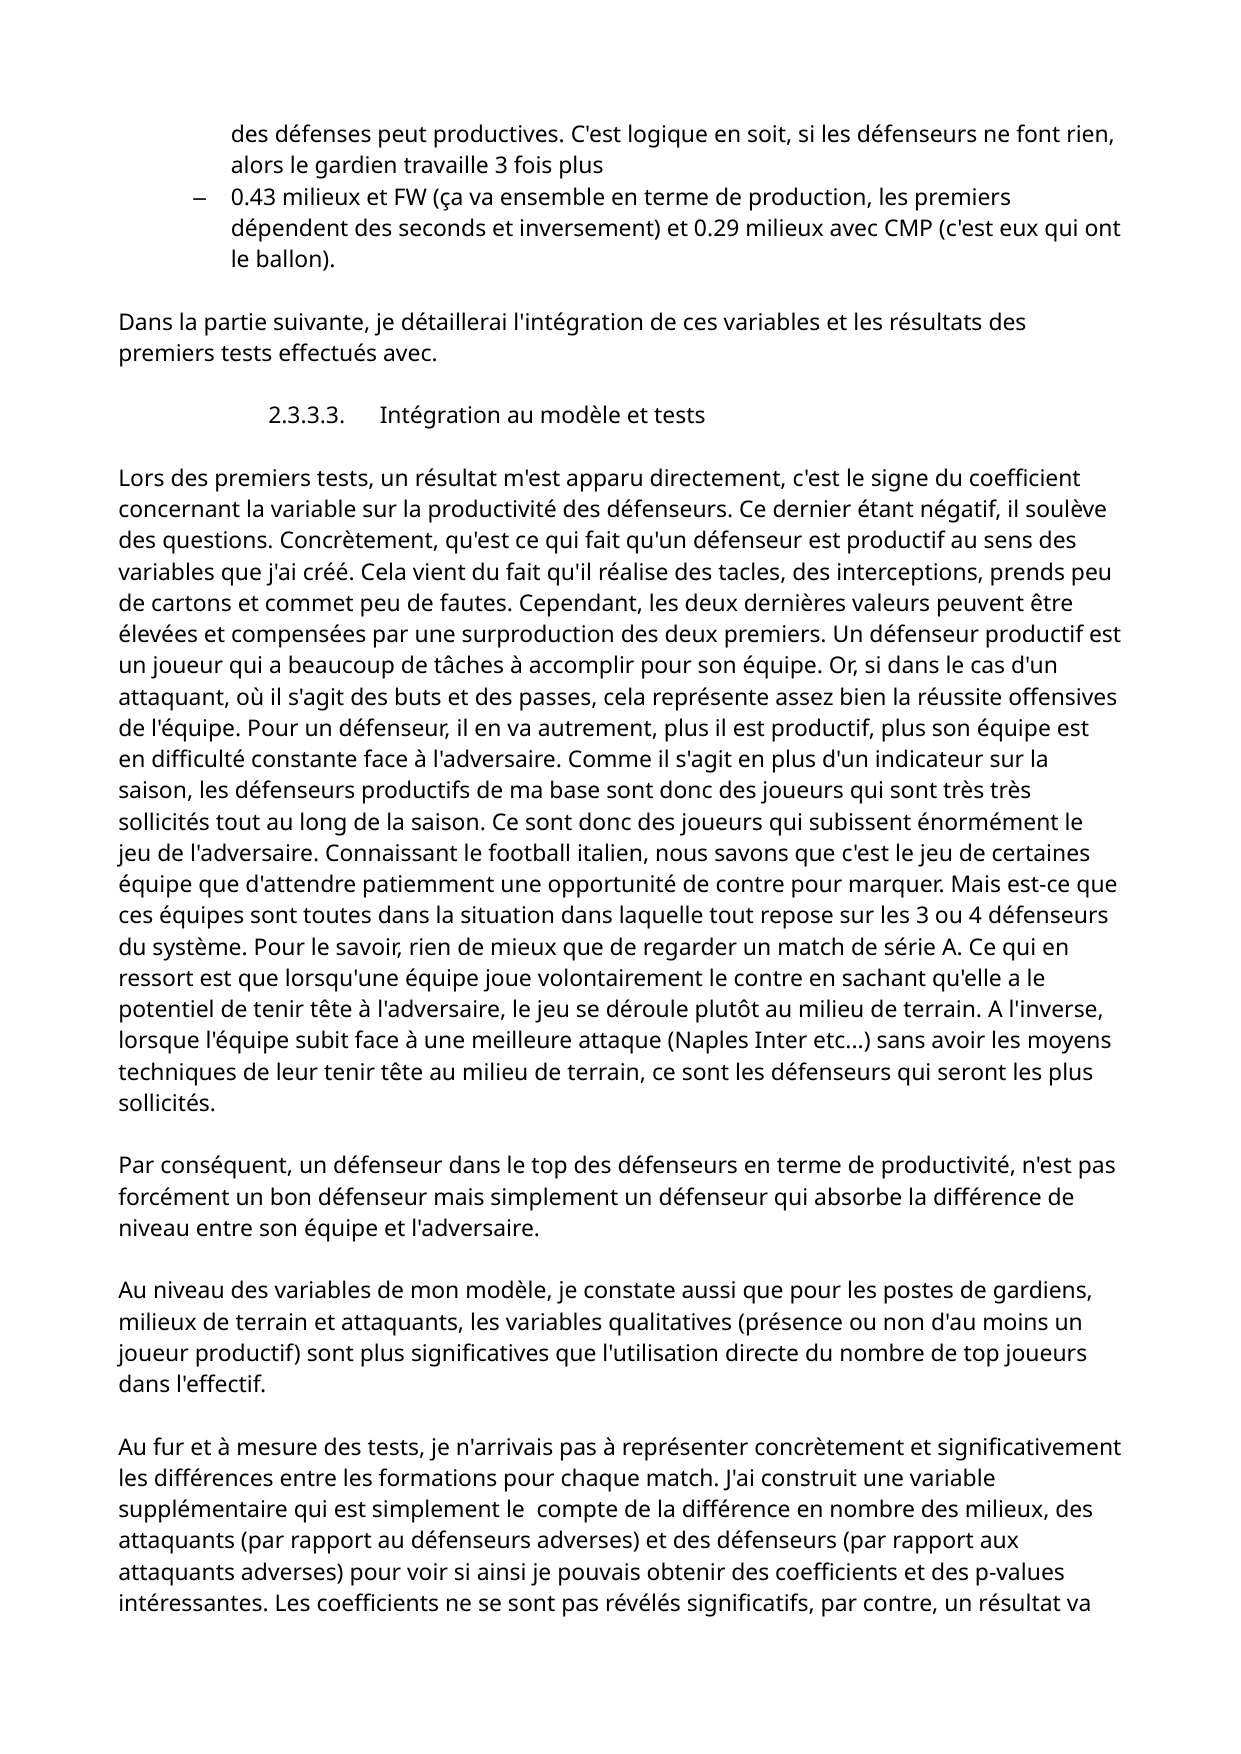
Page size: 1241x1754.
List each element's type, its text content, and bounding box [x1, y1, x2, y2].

list Intégration au modèle et tests [268, 399, 1122, 431]
text Au niveau des variables de mon modèle, je constate aussi que pour les postes de gardiens, milieux de terrain et attaquants, les variables qualitatives (présence ou non d'au moins un joueur productif) sont plus significatives que l'utilisation directe du nombre de top joueurs dans l'effectif. [118, 1274, 1122, 1399]
text Par conséquent, un défenseur dans le top des défenseurs en terme de productivité, n'est pas forcément un bon défenseur mais simplement un défenseur qui absorbe la différence de niveau entre son équipe et l'adversaire. [118, 1149, 1122, 1243]
text Lors des premiers tests, un résultat m'est apparu directement, c'est le signe du coefficient concernant la variable sur la productivité des défenseurs. Ce dernier étant négatif, il soulève des questions. Concrètement, qu'est ce qui fait qu'un défenseur est productif au sens des variables que j'ai créé. Cela vient du fait qu'il réalise des tacles, des interceptions, prends peu de cartons et commet peu de fautes. Cependant, les deux dernières valeurs peuvent être élevées et compensées par une surproduction des deux premiers. Un défenseur productif est un joueur qui a beaucoup de tâches à accomplir pour son équipe. Or, si dans le cas d'un attaquant, où il s'agit des buts et des passes, cela représente assez bien la réussite offensives de l'équipe. Pour un défenseur, il en va autrement, plus il est productif, plus son équipe est en difficulté constante face à l'adversaire. Comme il s'agit en plus d'un indicateur sur la saison, les défenseurs productifs de ma base sont donc des joueurs qui sont très très sollicités tout au long de la saison. Ce sont donc des joueurs qui subissent énormément le jeu de l'adversaire. Connaissant le football italien, nous savons que c'est le jeu de certaines équipe que d'attendre patiemment une opportunité de contre pour marquer. Mais est-ce que ces équipes sont toutes dans la situation dans laquelle tout repose sur les 3 ou 4 défenseurs du système. Pour le savoir, rien de mieux que de regarder un match de série A. Ce qui en ressort est que lorsqu'une équipe joue volontairement le contre en sachant qu'elle a le potentiel de tenir tête à l'adversaire, le jeu se déroule plutôt au milieu de terrain. A l'inverse, lorsque l'équipe subit face à une meilleure attaque (Naples Inter etc...) sans avoir les moyens techniques de leur tenir tête au milieu de terrain, ce sont les défenseurs qui seront les plus sollicités. [118, 462, 1122, 1118]
list des défenses peut productives. C'est logique en soit, si les défenseurs ne font rien, alors le gardien travaille 3 fois plus [193, 118, 1122, 181]
list 0.43 milieux et FW (ça va ensemble en terme de production, les premiers dépendent des seconds et inversement) et 0.29 milieux avec CMP (c'est eux qui ont le ballon). [193, 181, 1122, 274]
text Au fur et à mesure des tests, je n'arrivais pas à représenter concrètement et significativement les différences entre les formations pour chaque match. J'ai construit une variable supplémentaire qui est simplement le compte de la différence en nombre des milieux, des attaquants (par rapport au défenseurs adverses) et des défenseurs (par rapport aux attaquants adverses) pour voir si ainsi je pouvais obtenir des coefficients et des p-values intéressantes. Les coefficients ne se sont pas révélés significatifs, par contre, un résultat va [118, 1431, 1122, 1618]
text Dans la partie suivante, je détaillerai l'intégration de ces variables et les résultats des premiers tests effectués avec. [118, 306, 1122, 368]
